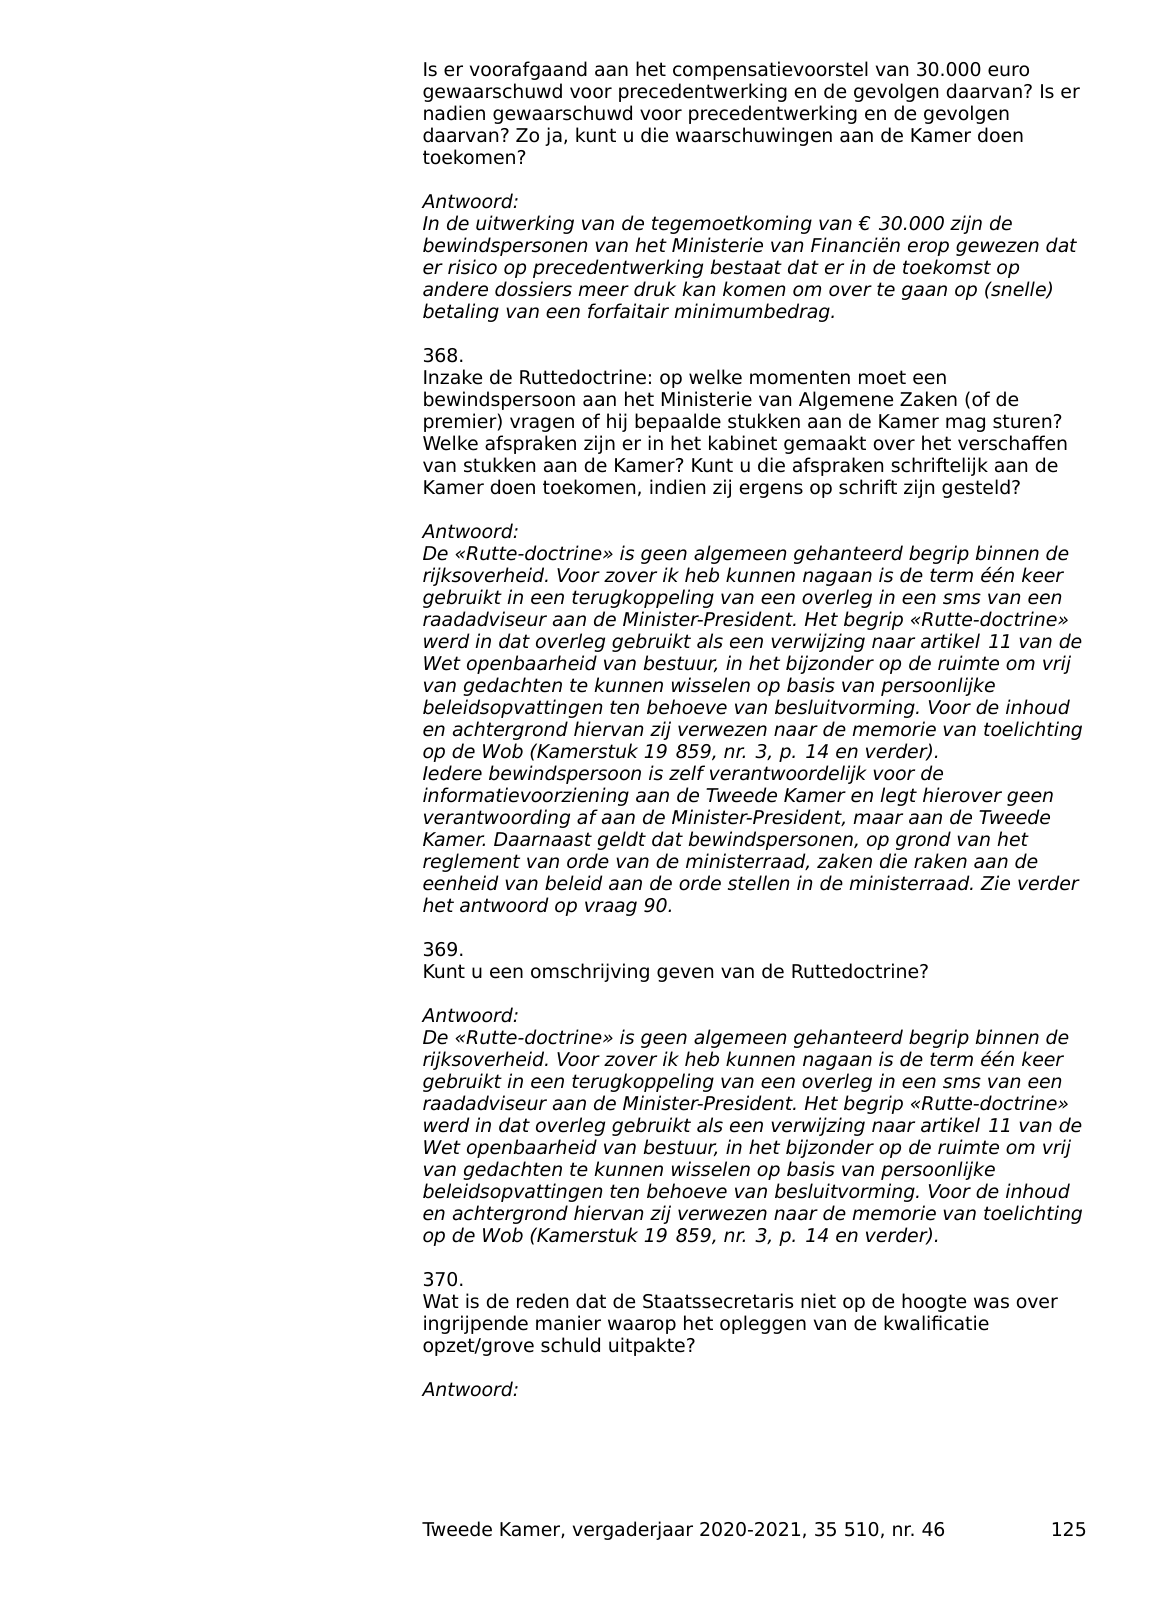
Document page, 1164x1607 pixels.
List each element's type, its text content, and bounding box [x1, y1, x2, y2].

text Inzake de Ruttedoctrine: op welke momenten moet een bewindspersoon aan het Ministerie van Algemene Zaken (of de premier) vragen of hij bepaalde stukken aan de Kamer mag sturen? Welke afspraken zijn er in het kabinet gemaakt over het verschaffen van stukken aan de Kamer? Kunt u die afspraken schriftelijk aan de Kamer doen toekomen, indien zij ergens op schrift zijn gesteld? [422, 367, 1087, 499]
text 368. [422, 345, 1087, 367]
text Is er voorafgaand aan het compensatievoorstel van 30.000 euro gewaarschuwd voor precedentwerking en de gevolgen daarvan? Is er nadien gewaarschuwd voor precedentwerking en de gevolgen daarvan? Zo ja, kunt u die waarschuwingen aan de Kamer doen toekomen? [422, 59, 1087, 169]
text Iedere bewindspersoon is zelf verantwoordelijk voor de informatievoorziening aan de Tweede Kamer en legt hierover geen verantwoording af aan de Minister-President, maar aan de Tweede Kamer. Daarnaast geldt dat bewindspersonen, op grond van het reglement van orde van de ministerraad, zaken die raken aan de eenheid van beleid aan de orde stellen in de ministerraad. Zie verder het antwoord op vraag 90. [422, 763, 1087, 917]
text Wat is de reden dat de Staatssecretaris niet op de hoogte was over ingrijpende manier waarop het opleggen van de kwalificatie opzet/grove schuld uitpakte? [422, 1291, 1087, 1357]
text Antwoord: [422, 191, 1087, 213]
text Antwoord: [422, 521, 1087, 543]
text Kunt u een omschrijving geven van de Ruttedoctrine? [422, 961, 1087, 983]
text 369. [422, 939, 1087, 961]
text Antwoord: [422, 1005, 1087, 1027]
text De «Rutte-doctrine» is geen algemeen gehanteerd begrip binnen de rijksoverheid. Voor zover ik heb kunnen nagaan is de term één keer gebruikt in een terugkoppeling van een overleg in een sms van een raadadviseur aan de Minister-President. Het begrip «Rutte-doctrine» werd in dat overleg gebruikt als een verwijzing naar artikel 11 van de Wet openbaarheid van bestuur, in het bijzonder op de ruimte om vrij van gedachten te kunnen wisselen op basis van persoonlijke beleidsopvattingen ten behoeve van besluitvorming. Voor de inhoud en achtergrond hiervan zij verwezen naar de memorie van toelichting op de Wob (Kamerstuk 19 859, nr. 3, p. 14 en verder). [422, 1027, 1087, 1247]
text De «Rutte-doctrine» is geen algemeen gehanteerd begrip binnen de rijksoverheid. Voor zover ik heb kunnen nagaan is de term één keer gebruikt in een terugkoppeling van een overleg in een sms van een raadadviseur aan de Minister-President. Het begrip «Rutte-doctrine» werd in dat overleg gebruikt als een verwijzing naar artikel 11 van de Wet openbaarheid van bestuur, in het bijzonder op de ruimte om vrij van gedachten te kunnen wisselen op basis van persoonlijke beleidsopvattingen ten behoeve van besluitvorming. Voor de inhoud en achtergrond hiervan zij verwezen naar de memorie van toelichting op de Wob (Kamerstuk 19 859, nr. 3, p. 14 en verder). [422, 543, 1087, 763]
text In de uitwerking van de tegemoetkoming van € 30.000 zijn de bewindspersonen van het Ministerie van Financiën erop gewezen dat er risico op precedentwerking bestaat dat er in de toekomst op andere dossiers meer druk kan komen om over te gaan op (snelle) betaling van een forfaitair minimumbedrag. [422, 213, 1087, 323]
text 370. [422, 1269, 1087, 1291]
text Antwoord: [422, 1379, 1087, 1401]
